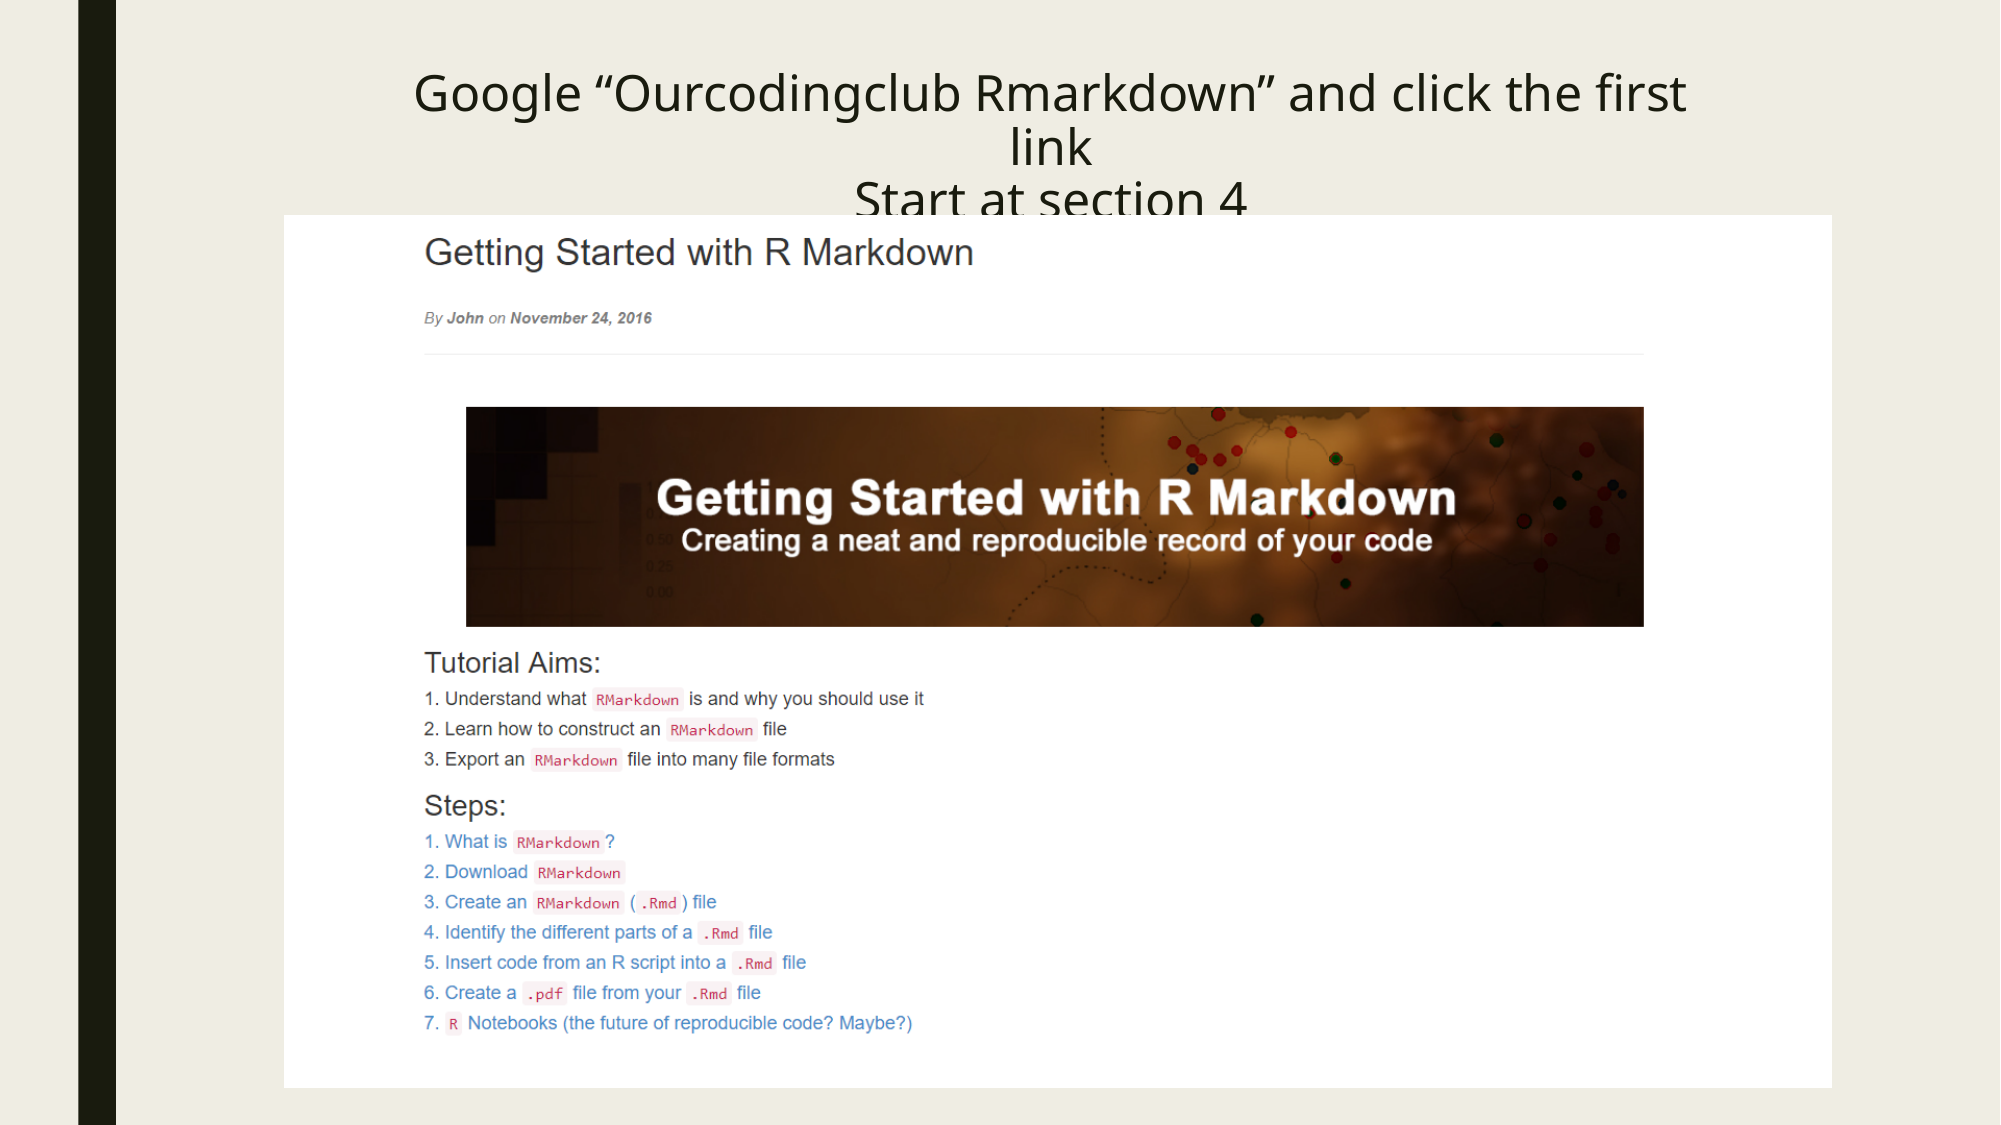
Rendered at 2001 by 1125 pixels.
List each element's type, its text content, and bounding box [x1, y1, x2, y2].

picture [284, 215, 1832, 1088]
title Google “Ourcodingclub Rmarkdown” and click the first link Start at section 4 [386, 61, 1716, 215]
